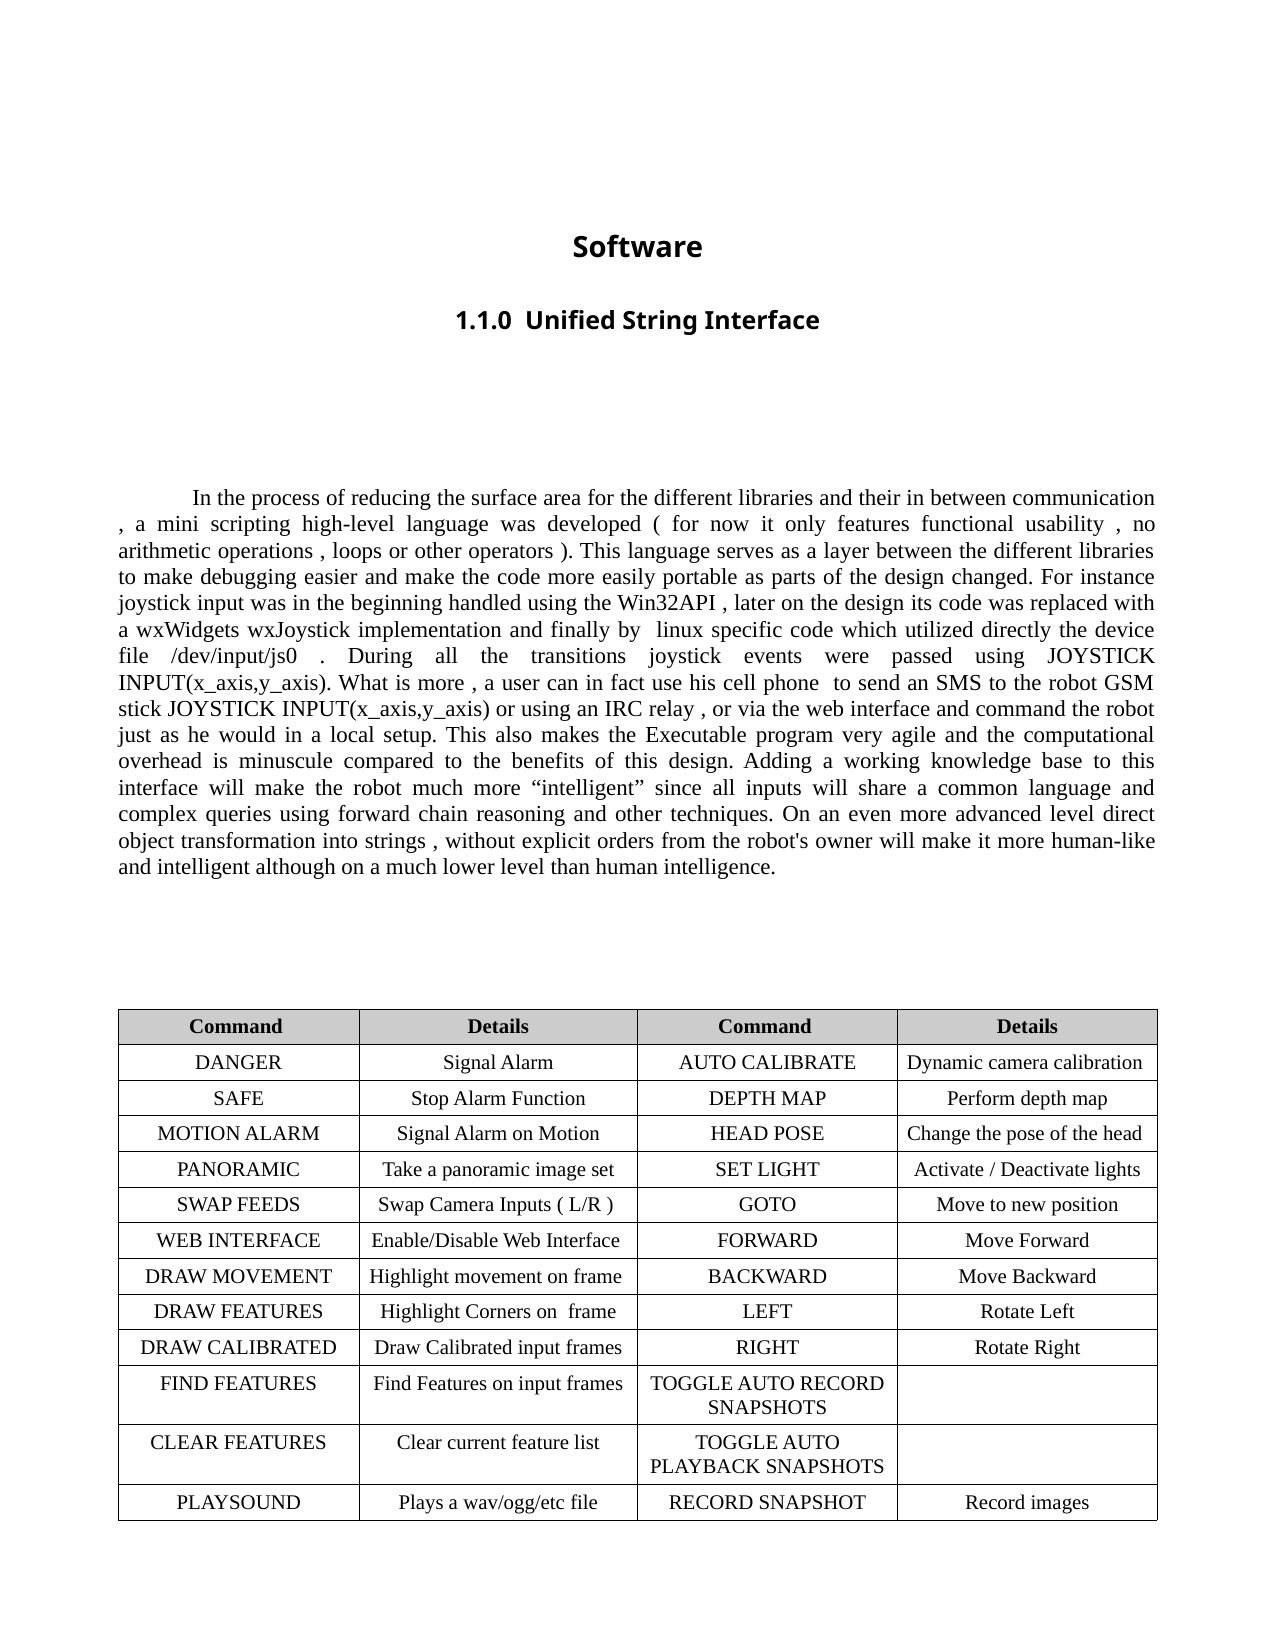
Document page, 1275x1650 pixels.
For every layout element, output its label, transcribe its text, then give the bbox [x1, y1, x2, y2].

table_header Command [119, 1010, 359, 1044]
table_cell RIGHT [638, 1330, 897, 1365]
table_cell Take a panoramic image set [360, 1152, 637, 1187]
table_cell Clear current feature list [360, 1425, 637, 1484]
table_cell Signal Alarm [360, 1045, 637, 1080]
text In the process of reducing the surface area for the different libraries and their in between communication , a mini scripting high-level language was developed ( for now it only features functional usability , no arithmetic operations , loops or other operators ). This language serves as a layer between the different libraries to make debugging easier and make the code more easily portable as parts of the design changed. For instance joystick input was in the beginning handled using the Win32API , later on the design its code was replaced with a wxWidgets wxJoystick implementation and finally by linux specific code which utilized directly the device file /dev/input/js0 . During all the transitions joystick events were passed using JOYSTICK INPUT(x_axis,y_axis). What is more , a user can in fact use his cell phone to send an SMS to the robot GSM stick JOYSTICK INPUT(x_axis,y_axis) or using an IRC relay , or via the web interface and command the robot just as he would in a local setup. This also makes the Executable program very agile and the computational overhead is minuscule compared to the benefits of this design. Adding a working knowledge base to this interface will make the robot much more “intelligent” since all inputs will share a common language and complex queries using forward chain reasoning and other techniques. On an even more advanced level direct object transformation into strings , without explicit orders from the robot's owner will make it more human-like and intelligent although on a much lower level than human intelligence. [118, 484, 1157, 879]
table_cell PANORAMIC [119, 1152, 359, 1187]
table_header Command [638, 1010, 897, 1044]
table_cell DRAW MOVEMENT [119, 1259, 359, 1293]
table_cell TOGGLE AUTO RECORD SNAPSHOTS [638, 1366, 897, 1424]
table_cell Highlight movement on frame [360, 1259, 637, 1293]
table_cell Swap Camera Inputs ( L/R ) [360, 1188, 637, 1222]
table_cell [898, 1425, 1157, 1484]
table_cell WEB INTERFACE [119, 1223, 359, 1258]
table_cell Move Forward [898, 1223, 1157, 1258]
table_cell SET LIGHT [638, 1152, 897, 1187]
table_cell Plays a wav/ogg/etc file [360, 1485, 637, 1520]
table_cell MOTION ALARM [119, 1116, 359, 1151]
table_cell Find Features on input frames [360, 1366, 637, 1424]
table_cell Perform depth map [898, 1081, 1157, 1115]
table_cell DEPTH MAP [638, 1081, 897, 1115]
table_cell HEAD POSE [638, 1116, 897, 1151]
table_cell DRAW CALIBRATED [119, 1330, 359, 1365]
table_cell Highlight Corners on frame [360, 1295, 637, 1329]
table_cell Rotate Right [898, 1330, 1157, 1365]
table_cell DRAW FEATURES [119, 1295, 359, 1329]
table_cell SAFE [119, 1081, 359, 1115]
text Software [118, 226, 1157, 266]
table_cell Record images [898, 1485, 1157, 1520]
table_cell PLAYSOUND [119, 1485, 359, 1520]
table_cell SWAP FEEDS [119, 1188, 359, 1222]
table_cell Draw Calibrated input frames [360, 1330, 637, 1365]
table_cell AUTO CALIBRATE [638, 1045, 897, 1080]
table_cell FIND FEATURES [119, 1366, 359, 1424]
table_cell GOTO [638, 1188, 897, 1222]
table_cell Move to new position [898, 1188, 1157, 1222]
table_cell Signal Alarm on Motion [360, 1116, 637, 1151]
table_header Details [360, 1010, 637, 1044]
table_cell CLEAR FEATURES [119, 1425, 359, 1484]
table_cell DANGER [119, 1045, 359, 1080]
table_cell Activate / Deactivate lights [898, 1152, 1157, 1187]
table_cell Enable/Disable Web Interface [360, 1223, 637, 1258]
table_header Details [898, 1010, 1157, 1044]
text 1.1.0 Unified String Interface [118, 302, 1157, 337]
table_cell [898, 1366, 1157, 1424]
table_cell Rotate Left [898, 1295, 1157, 1329]
table_cell Stop Alarm Function [360, 1081, 637, 1115]
table_cell Change the pose of the head [898, 1116, 1157, 1151]
table_cell Move Backward [898, 1259, 1157, 1293]
table_cell TOGGLE AUTO PLAYBACK SNAPSHOTS [638, 1425, 897, 1484]
table_cell Dynamic camera calibration [898, 1045, 1157, 1080]
table_cell FORWARD [638, 1223, 897, 1258]
table_cell BACKWARD [638, 1259, 897, 1293]
table_cell RECORD SNAPSHOT [638, 1485, 897, 1520]
table_cell LEFT [638, 1295, 897, 1329]
